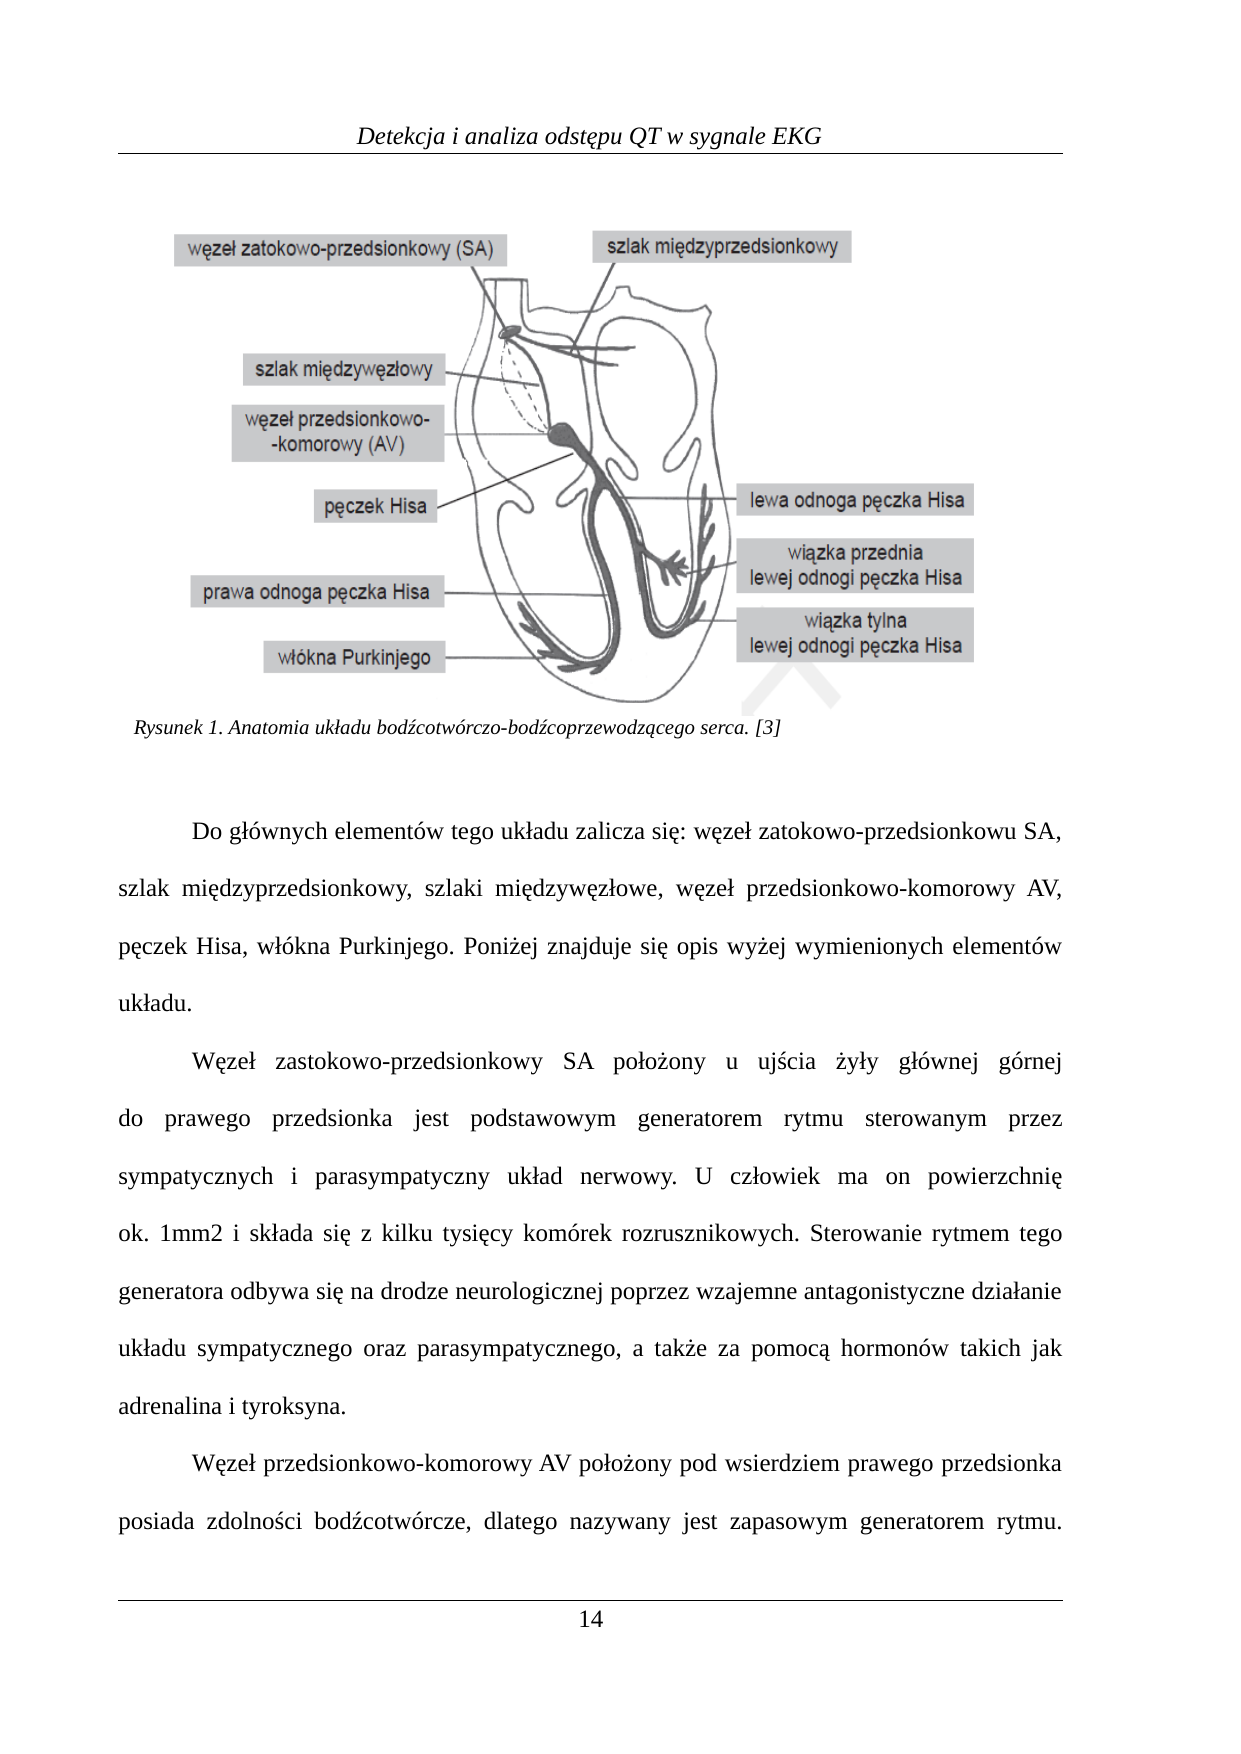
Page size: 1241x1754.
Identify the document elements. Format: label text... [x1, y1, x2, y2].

text Węzeł zastokowo-przedsionkowy SA położony u ujścia żyły głównej górnej do prawego przedsionka jest podstawowym generatorem rytmu sterowanym przez sympatycznych i parasympatyczny układ nerwowy. U człowiek ma on powierzchnię ok. 1mm2 i składa się z kilku tysięcy komórek rozrusznikowych. Sterowanie rytmem tego generatora odbywa się na drodze neurologicznej poprzez wzajemne antagonistyczne działanie układu sympatycznego oraz parasympatycznego, a także za pomocą hormonów takich jak adrenalina i tyroksyna. [118, 1031, 1063, 1419]
text Rysunek 1. Anatomia układu bodźcotwórczo-bodźcoprzewodzącego serca. [3] [133, 716, 1048, 739]
text Węzeł przedsionkowo-komorowy AV położony pod wsierdziem prawego przedsionka posiada zdolności bodźcotwórcze, dlatego nazywany jest zapasowym generatorem rytmu. [118, 1434, 1063, 1534]
text Do głównych elementów tego układu zalicza się: węzeł zatokowo-przedsionkowu SA, szlak międzyprzedsionkowy, szlaki międzywęzłowe, węzeł przedsionkowo-komorowy AV, pęczek Hisa, włókna Purkinjego. Poniżej znajduje się opis wyżej wymienionych elementów układu. [118, 798, 1063, 1017]
picture [133, 195, 1012, 716]
